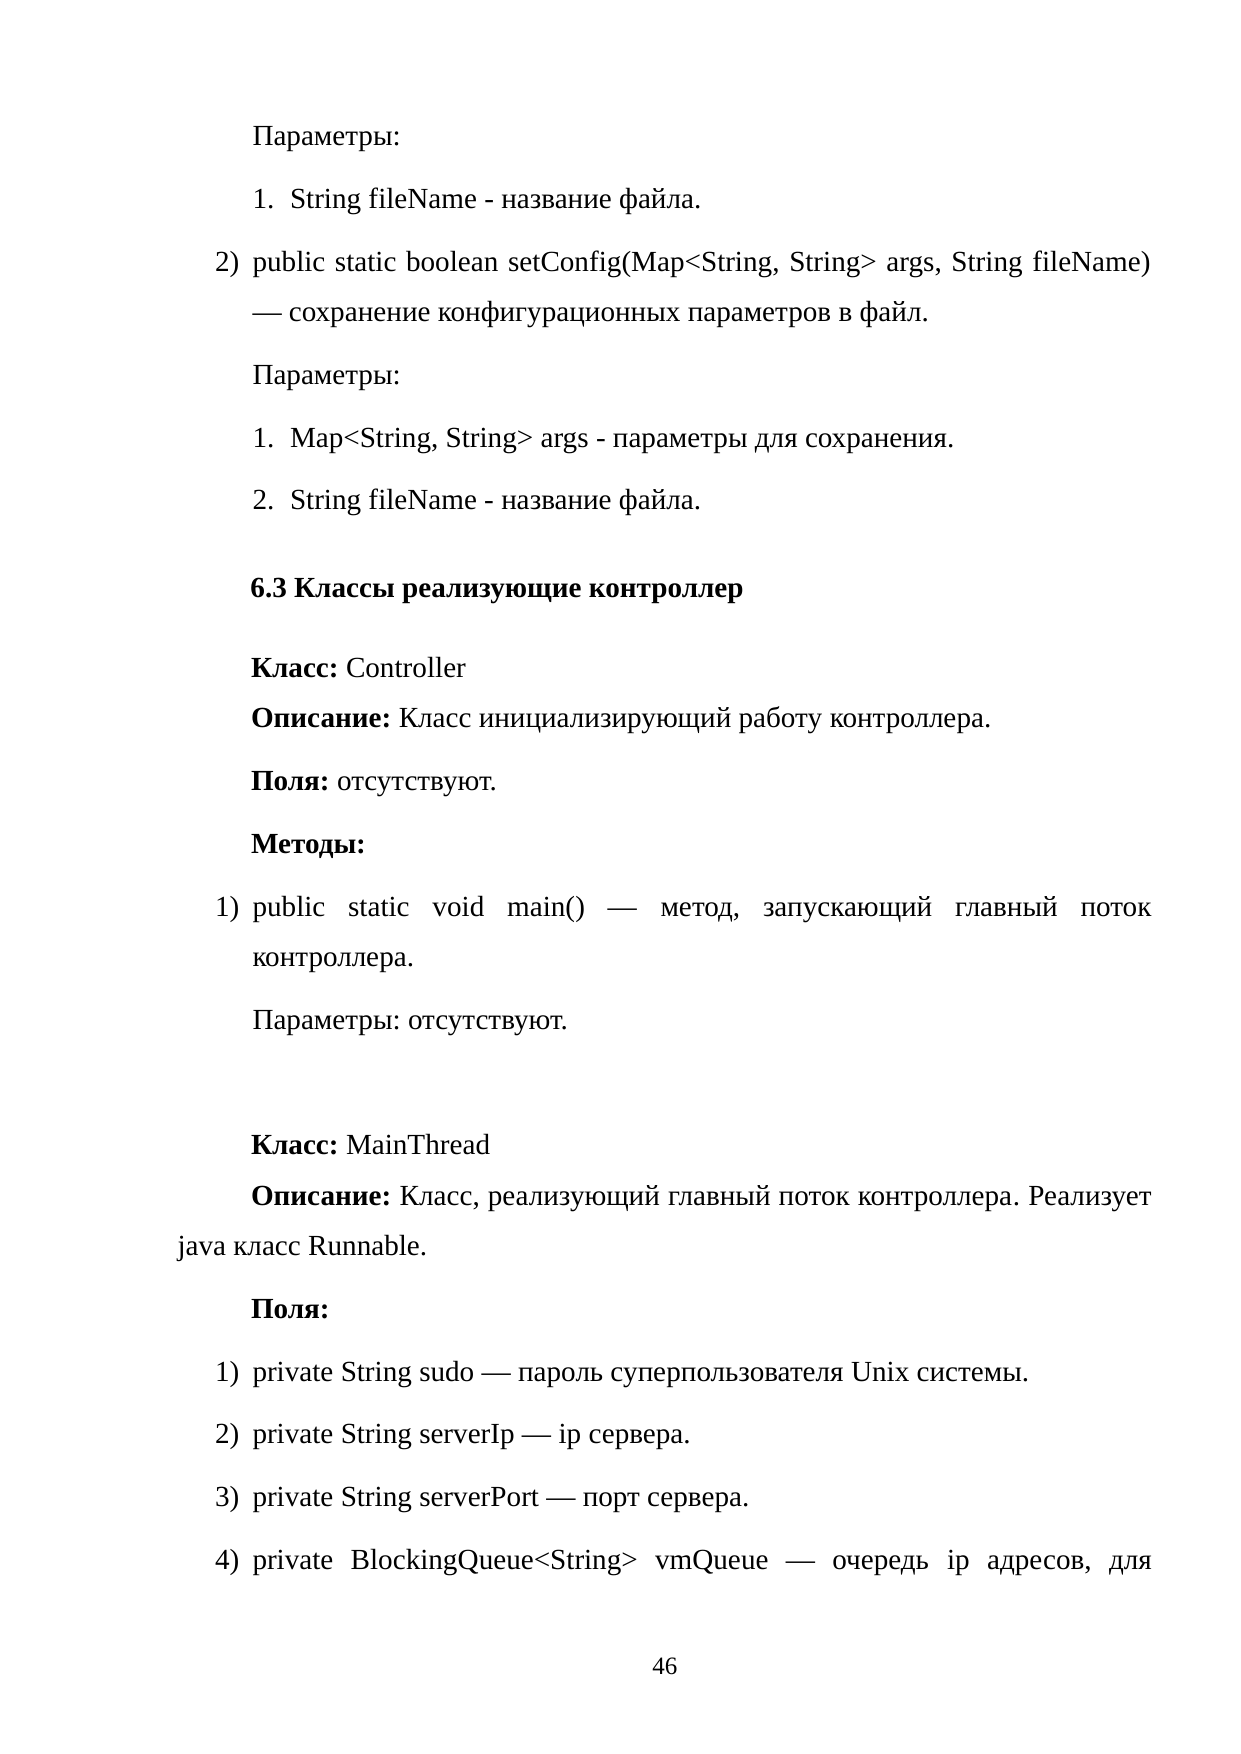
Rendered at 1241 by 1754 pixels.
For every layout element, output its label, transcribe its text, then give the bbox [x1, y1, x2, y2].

list Параметры: [215, 357, 1152, 390]
subtitle 6.3 Классы реализующие контроллер [177, 570, 1152, 604]
list Параметры: отсутствуют. [215, 1002, 1152, 1035]
list private String sudo — пароль суперпользователя Unix системы. [215, 1354, 1152, 1387]
list private String serverPort — порт сервера. [215, 1479, 1152, 1513]
text Методы: [177, 826, 1152, 859]
text Поля: [177, 1291, 1152, 1324]
text Описание: Класс, реализующий главный поток контроллера. Реализует java класс Runnable. [177, 1178, 1152, 1262]
list private String serverIp — ip сервера. [215, 1416, 1152, 1450]
list public static boolean setConfig(Map<String, String> args, String fileName) — сохранение конфигурационных параметров в файл. [215, 244, 1152, 328]
list private BlockingQueue<String> vmQueue — очередь ip адресов, для [215, 1542, 1152, 1576]
text Класс: MainThread [177, 1127, 1152, 1161]
list String fileName - название файла. [252, 482, 1152, 516]
text Поля: отсутствуют. [177, 763, 1152, 797]
text Класс: Controller [177, 650, 1152, 683]
list public static void main() — метод, запускающий главный поток контроллера. [215, 889, 1152, 972]
list Map<String, String> args - параметры для сохранения. [252, 420, 1152, 453]
list String fileName - название файла. [252, 181, 1152, 214]
list Параметры: [215, 118, 1152, 152]
text Описание: Класс инициализирующий работу контроллера. [177, 700, 1152, 734]
